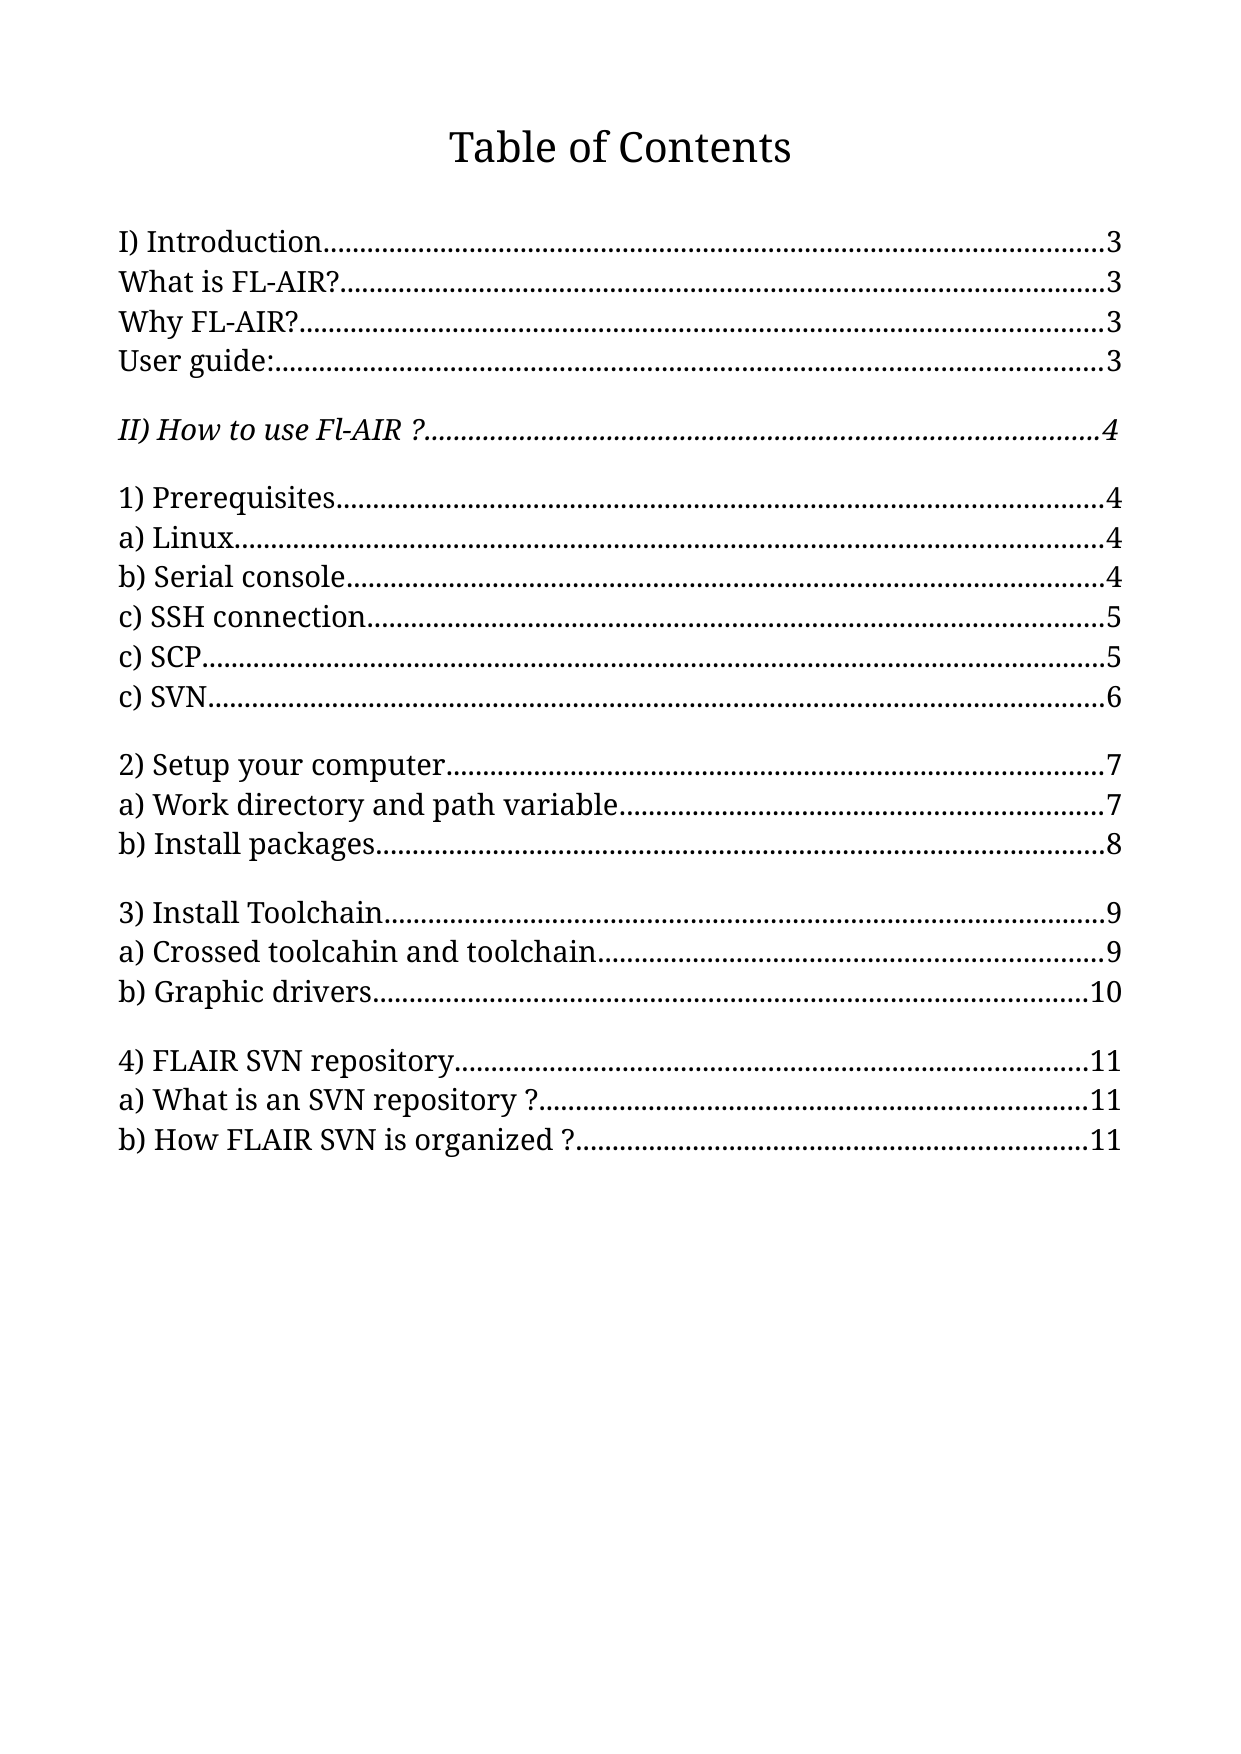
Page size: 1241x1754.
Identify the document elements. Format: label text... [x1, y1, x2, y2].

text What is FL-AIR? 3 [118, 261, 1122, 301]
text User guide: 3 [118, 341, 1122, 380]
text b) How FLAIR SVN is organized ? 11 [118, 1119, 1122, 1159]
subtitle Table of Contents [118, 118, 1122, 175]
text a) Crossed toolcahin and toolchain 9 [118, 932, 1122, 971]
text c) SSH connection 5 [118, 596, 1122, 636]
text b) Serial console 4 [118, 557, 1122, 596]
text b) Graphic drivers 10 [118, 971, 1122, 1011]
text 1) Prerequisites 4 [118, 477, 1122, 517]
text b) Install packages 8 [118, 824, 1122, 863]
text 4) FLAIR SVN repository 11 [118, 1040, 1122, 1079]
text a) Linux 4 [118, 517, 1122, 557]
text c) SCP 5 [118, 636, 1122, 676]
text 3) Install Toolchain 9 [118, 892, 1122, 932]
text I) Introduction 3 [118, 221, 1122, 261]
text a) What is an SVN repository ? 11 [118, 1079, 1122, 1119]
text II) How to use Fl-AIR ? 4 [118, 409, 1122, 449]
text 2) Setup your computer 7 [118, 744, 1122, 784]
text Why FL-AIR? 3 [118, 301, 1122, 341]
text c) SVN 6 [118, 676, 1122, 716]
text a) Work directory and path variable 7 [118, 784, 1122, 824]
